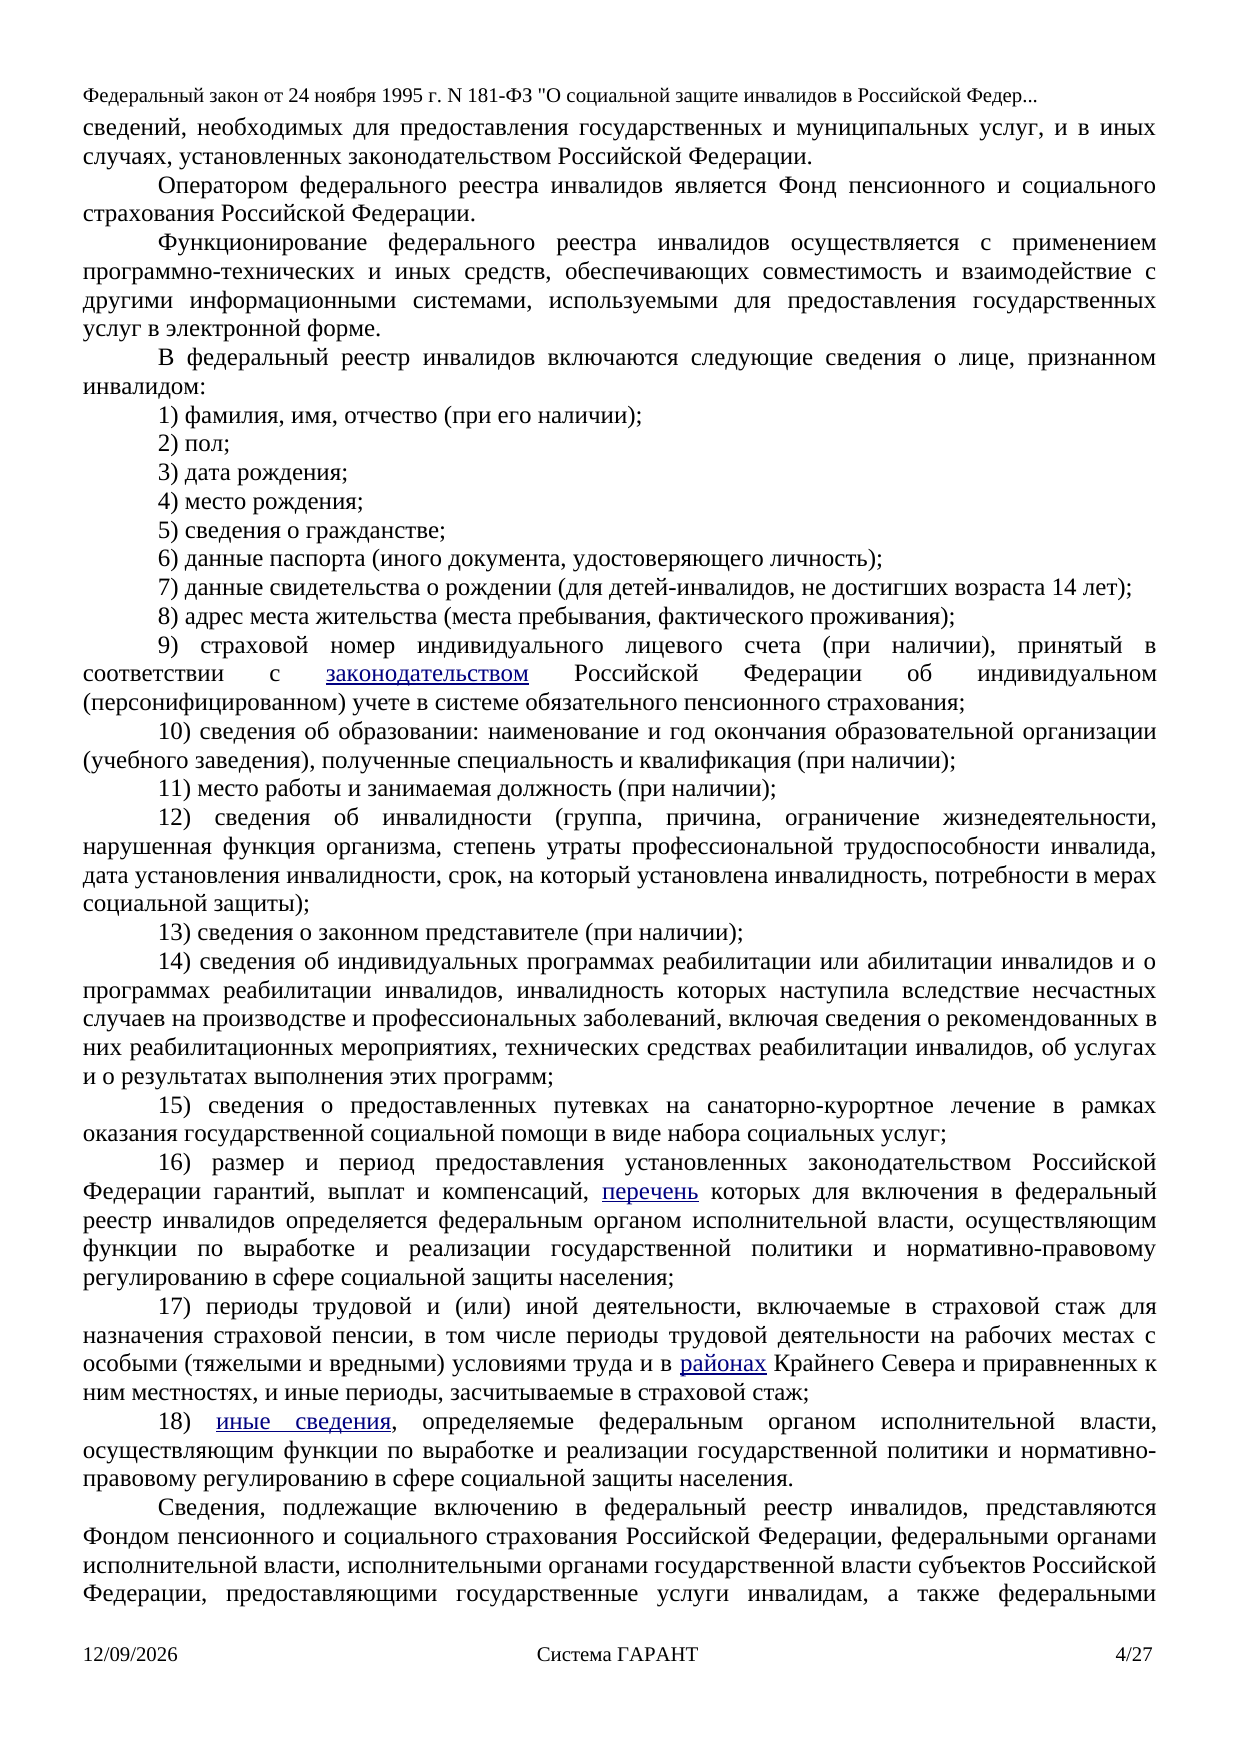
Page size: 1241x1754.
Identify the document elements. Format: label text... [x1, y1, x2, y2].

text 18) иные сведения, определяемые федеральным органом исполнительной власти, осуществляющим функции по выработке и реализации государственной политики и нормативно-правовому регулированию в сфере социальной защиты населения. [83, 1406, 1157, 1492]
text Сведения, подлежащие включению в федеральный реестр инвалидов, представляются Фондом пенсионного и социального страхования Российской Федерации, федеральными органами исполнительной власти, исполнительными органами государственной власти субъектов Российской Федерации, предоставляющими государственные услуги инвалидам, а также федеральными [83, 1492, 1157, 1607]
text 1) фамилия, имя, отчество (при его наличии); [83, 400, 1157, 428]
text 11) место работы и занимаемая должность (при наличии); [83, 773, 1157, 802]
text 3) дата рождения; [83, 457, 1157, 486]
text 9) страховой номер индивидуального лицевого счета (при наличии), принятый в соответствии с законодательством Российской Федерации об индивидуальном (персонифицированном) учете в системе обязательного пенсионного страхования; [83, 630, 1157, 716]
text 15) сведения о предоставленных путевках на санаторно-курортное лечение в рамках оказания государственной социальной помощи в виде набора социальных услуг; [83, 1090, 1157, 1147]
text 7) данные свидетельства о рождении (для детей-инвалидов, не достигших возраста 14 лет); [83, 572, 1157, 601]
text 5) сведения о гражданстве; [83, 515, 1157, 543]
text 16) размер и период предоставления установленных законодательством Российской Федерации гарантий, выплат и компенсаций, перечень которых для включения в федеральный реестр инвалидов определяется федеральным органом исполнительной власти, осуществляющим функции по выработке и реализации государственной политики и нормативно-правовому регулированию в сфере социальной защиты населения; [83, 1147, 1157, 1291]
text 6) данные паспорта (иного документа, удостоверяющего личность); [83, 543, 1157, 572]
text 12) сведения об инвалидности (группа, причина, ограничение жизнедеятельности, нарушенная функция организма, степень утраты профессиональной трудоспособности инвалида, дата установления инвалидности, срок, на который установлена инвалидность, потребности в мерах социальной защиты); [83, 802, 1157, 917]
text 2) пол; [83, 428, 1157, 457]
text 13) сведения о законном представителе (при наличии); [83, 917, 1157, 946]
text 14) сведения об индивидуальных программах реабилитации или абилитации инвалидов и о программах реабилитации инвалидов, инвалидность которых наступила вследствие несчастных случаев на производстве и профессиональных заболеваний, включая сведения о рекомендованных в них реабилитационных мероприятиях, технических средствах реабилитации инвалидов, об услугах и о результатах выполнения этих программ; [83, 946, 1157, 1090]
text 8) адрес места жительства (места пребывания, фактического проживания); [83, 601, 1157, 630]
text Функционирование федерального реестра инвалидов осуществляется с применением программно-технических и иных средств, обеспечивающих совместимость и взаимодействие с другими информационными системами, используемыми для предоставления государственных услуг в электронной форме. [83, 227, 1157, 342]
text сведений, необходимых для предоставления государственных и муниципальных услуг, и в иных случаях, установленных законодательством Российской Федерации. [83, 112, 1157, 170]
text 10) сведения об образовании: наименование и год окончания образовательной организации (учебного заведения), полученные специальность и квалификация (при наличии); [83, 716, 1157, 773]
text 17) периоды трудовой и (или) иной деятельности, включаемые в страховой стаж для назначения страховой пенсии, в том числе периоды трудовой деятельности на рабочих местах с особыми (тяжелыми и вредными) условиями труда и в районах Крайнего Севера и приравненных к ним местностях, и иные периоды, засчитываемые в страховой стаж; [83, 1291, 1157, 1406]
text 4) место рождения; [83, 486, 1157, 515]
text Оператором федерального реестра инвалидов является Фонд пенсионного и социального страхования Российской Федерации. [83, 170, 1157, 227]
text В федеральный реестр инвалидов включаются следующие сведения о лице, признанном инвалидом: [83, 342, 1157, 400]
